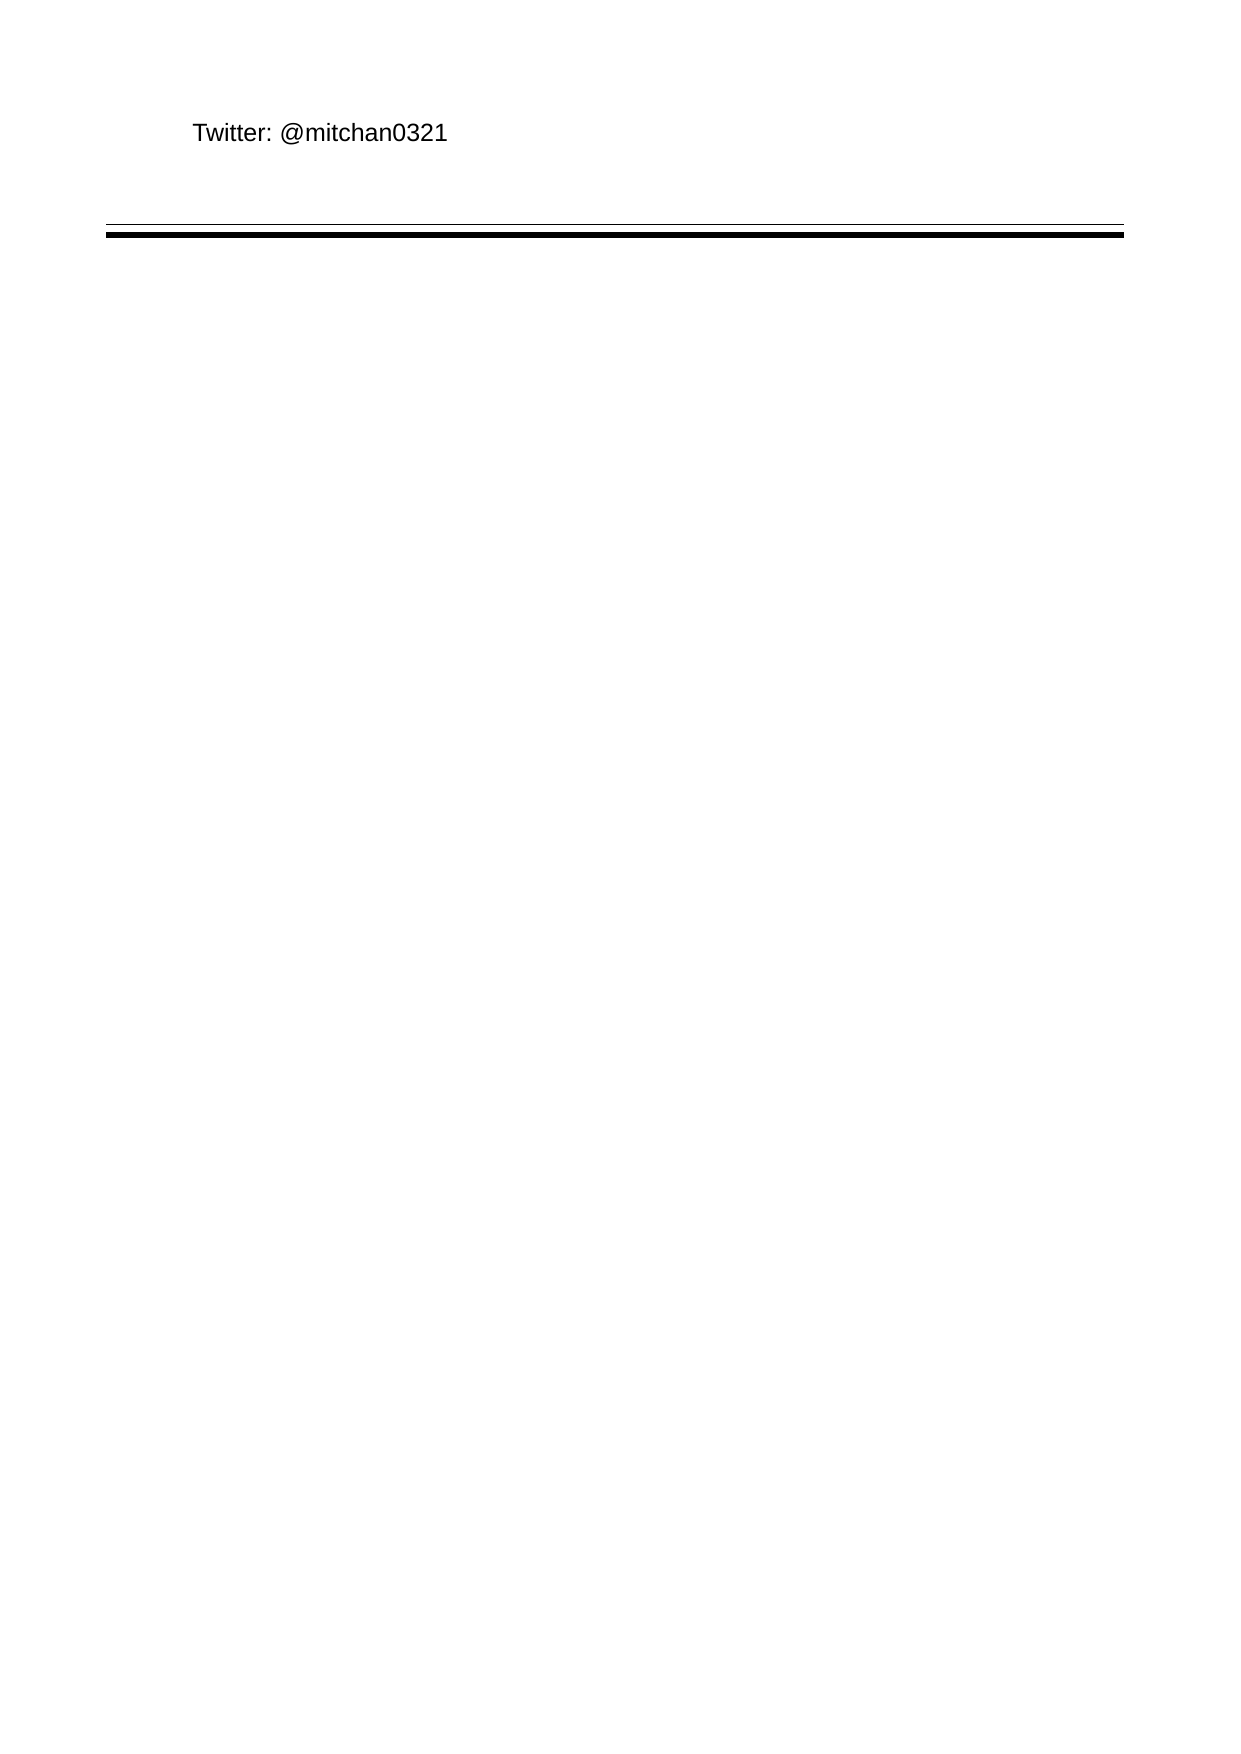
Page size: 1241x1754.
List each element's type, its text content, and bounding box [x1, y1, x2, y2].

text Twitter: @mitchan0321 [118, 118, 1122, 147]
